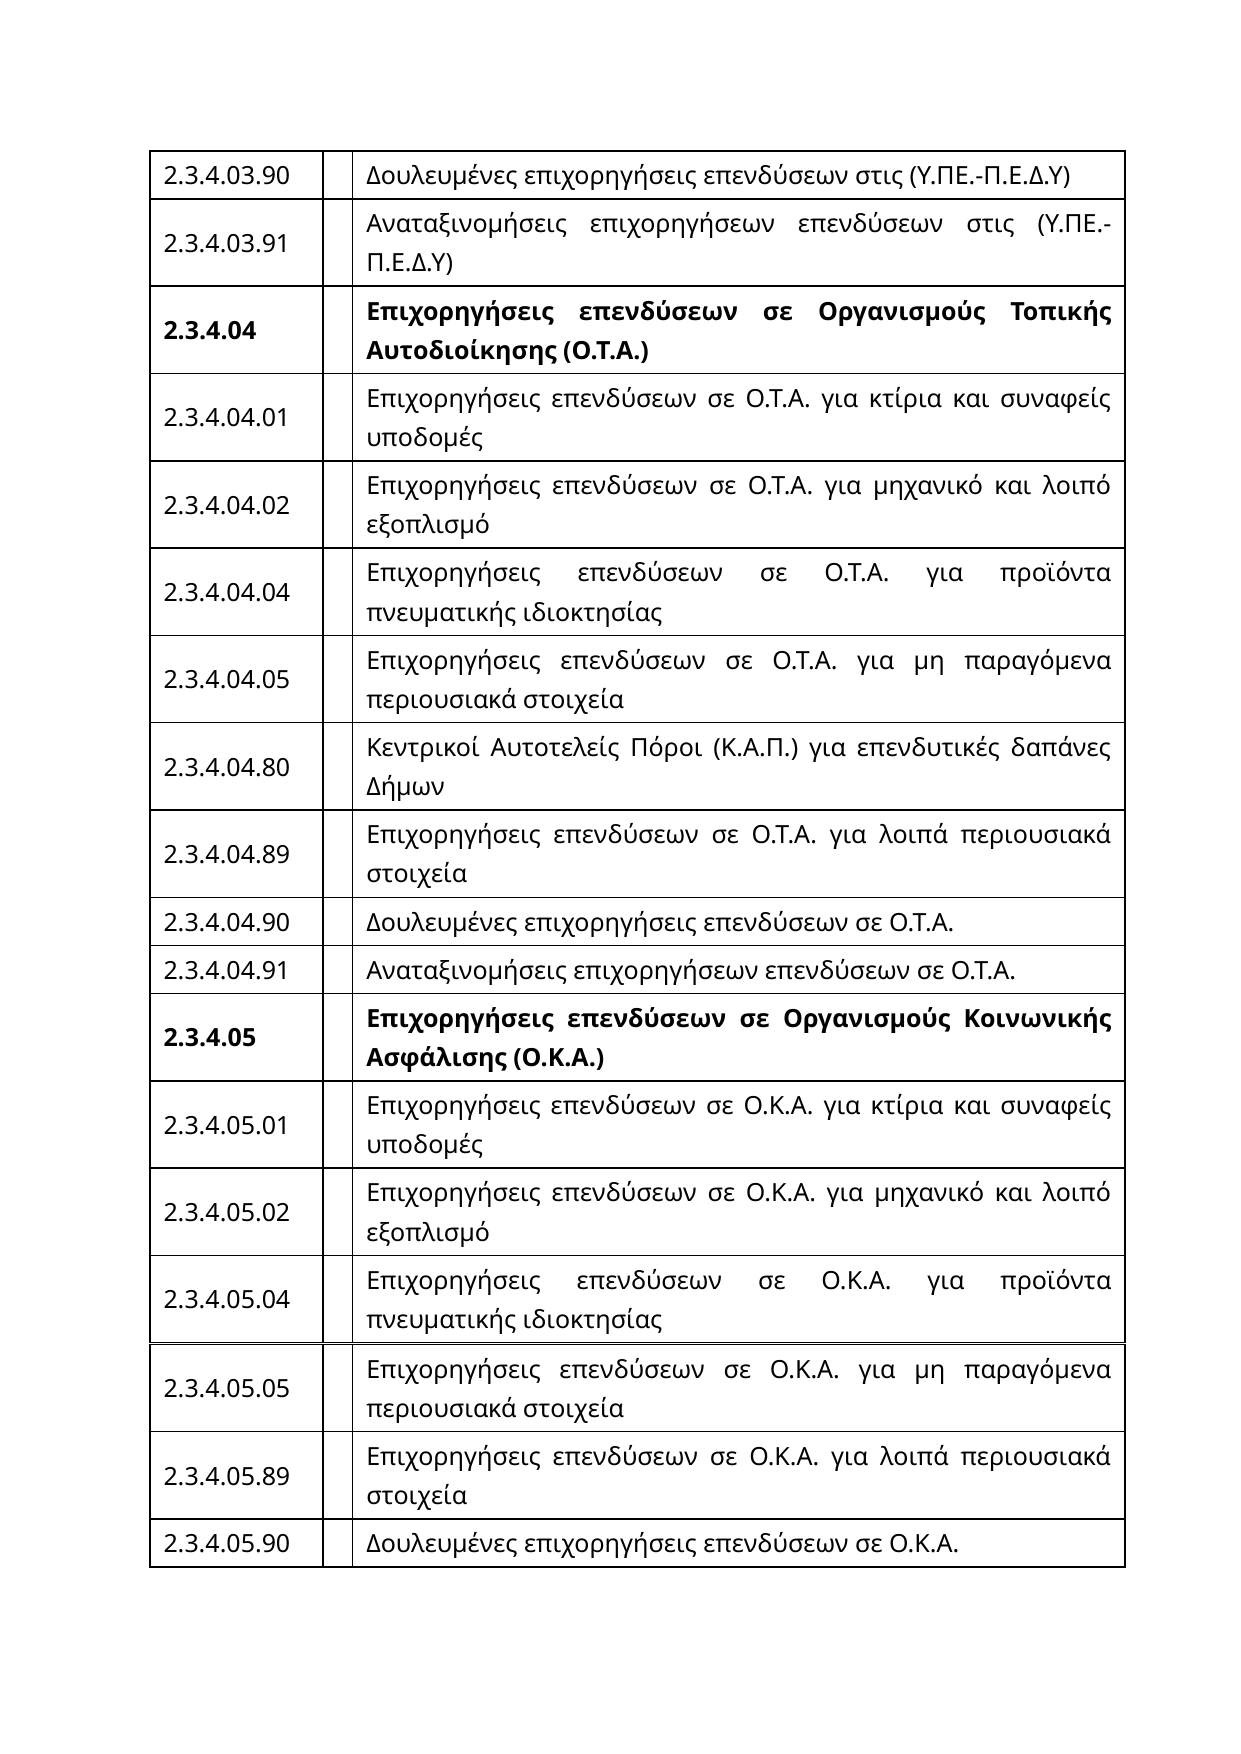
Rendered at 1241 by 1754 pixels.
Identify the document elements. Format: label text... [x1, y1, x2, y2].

table_cell 2.3.4.05 [151, 994, 322, 1080]
table_cell Δουλευμένες επιχορηγήσεις επενδύσεων σε Ο.Τ.Α. [353, 898, 1124, 944]
table_cell Επιχορηγήσεις επενδύσεων σε Ο.Τ.Α. για προϊόντα πνευματικής ιδιοκτησίας [353, 549, 1124, 634]
table_cell 2.3.4.04 [151, 287, 322, 373]
table_cell 2.3.4.04.91 [151, 946, 322, 993]
table_cell Επιχορηγήσεις επενδύσεων σε O.K.A. για κτίρια και συναφείς υποδομές [353, 1082, 1124, 1167]
table_cell Αναταξινομήσεις επιχορηγήσεων επενδύσεων σε Ο.Τ.Α. [353, 946, 1124, 993]
table_cell Επιχορηγήσεις επενδύσεων σε Ο.Τ.Α. για κτίρια και συναφείς υποδομές [353, 374, 1124, 460]
table_cell [324, 723, 352, 809]
table_cell [324, 636, 352, 722]
table_cell Επιχορηγήσεις επενδύσεων σε Ο.Τ.Α. για μηχανικό και λοιπό εξοπλισμό [353, 462, 1124, 547]
table_cell Επιχορηγήσεις επενδύσεων σε Ο.Τ.Α. για μη παραγόμενα περιουσιακά στοιχεία [353, 636, 1124, 722]
table_cell [324, 1256, 352, 1342]
table_cell Κεντρικοί Αυτοτελείς Πόροι (Κ.Α.Π.) για επενδυτικές δαπάνες Δήμων [353, 723, 1124, 809]
table_cell 2.3.4.05.89 [151, 1432, 322, 1518]
table_cell [324, 898, 352, 944]
table_cell 2.3.4.05.90 [151, 1520, 322, 1566]
table_header 2.3.4.05.05 [151, 1345, 322, 1431]
table_cell [324, 1082, 352, 1167]
table_cell 2.3.4.03.91 [151, 200, 322, 285]
table_cell 2.3.4.04.80 [151, 723, 322, 809]
table_cell 2.3.4.04.01 [151, 374, 322, 460]
table_cell 2.3.4.04.04 [151, 549, 322, 634]
table_cell [324, 1520, 352, 1566]
table_cell [324, 287, 352, 373]
table_cell Επιχορηγήσεις επενδύσεων σε O.K.A. για λοιπά περιουσιακά στοιχεία [353, 1432, 1124, 1518]
table_cell 2.3.4.05.02 [151, 1169, 322, 1254]
table_cell Δουλευμένες επιχορηγήσεις επενδύσεων σε Ο.Κ.Α. [353, 1520, 1124, 1566]
table_header Επιχορηγήσεις επενδύσεων σε O.K.A. για μη παραγόμενα περιουσιακά στοιχεία [353, 1345, 1124, 1431]
table_cell [324, 994, 352, 1080]
table_cell Επιχορηγήσεις επενδύσεων σε Οργανισμούς Κοινωνικής Ασφάλισης (Ο.Κ.Α.) [353, 994, 1124, 1080]
table_cell Επιχορηγήσεις επενδύσεων σε O.K.A. για μηχανικό και λοιπό εξοπλισμό [353, 1169, 1124, 1254]
table_cell 2.3.4.04.05 [151, 636, 322, 722]
table_cell [324, 811, 352, 896]
table_cell Επιχορηγήσεις επενδύσεων σε Ο.Τ.Α. για λοιπά περιουσιακά στοιχεία [353, 811, 1124, 896]
table_cell [324, 462, 352, 547]
table_cell 2.3.4.04.90 [151, 898, 322, 944]
table_cell 2.3.4.05.01 [151, 1082, 322, 1167]
table_cell Επιχορηγήσεις επενδύσεων σε Οργανισμούς Τοπικής Αυτοδιοίκησης (Ο.Τ.Α.) [353, 287, 1124, 373]
table_cell 2.3.4.04.89 [151, 811, 322, 896]
table_cell Αναταξινομήσεις επιχορηγήσεων επενδύσεων στις (Υ.ΠΕ.-Π.Ε.Δ.Υ) [353, 200, 1124, 285]
table_cell Δουλευμένες επιχορηγήσεις επενδύσεων στις (Υ.ΠΕ.-Π.Ε.Δ.Υ) [353, 152, 1124, 198]
table_cell 2.3.4.05.04 [151, 1256, 322, 1342]
table_cell [324, 152, 352, 198]
table_cell 2.3.4.03.90 [151, 152, 322, 198]
table_header [324, 1345, 352, 1431]
table_cell [324, 549, 352, 634]
table_cell [324, 1169, 352, 1254]
table_cell [324, 946, 352, 993]
table_cell [324, 200, 352, 285]
table_cell Επιχορηγήσεις επενδύσεων σε O.K.A. για προϊόντα πνευματικής ιδιοκτησίας [353, 1256, 1124, 1342]
table_cell 2.3.4.04.02 [151, 462, 322, 547]
table_cell [324, 374, 352, 460]
table_cell [324, 1432, 352, 1518]
